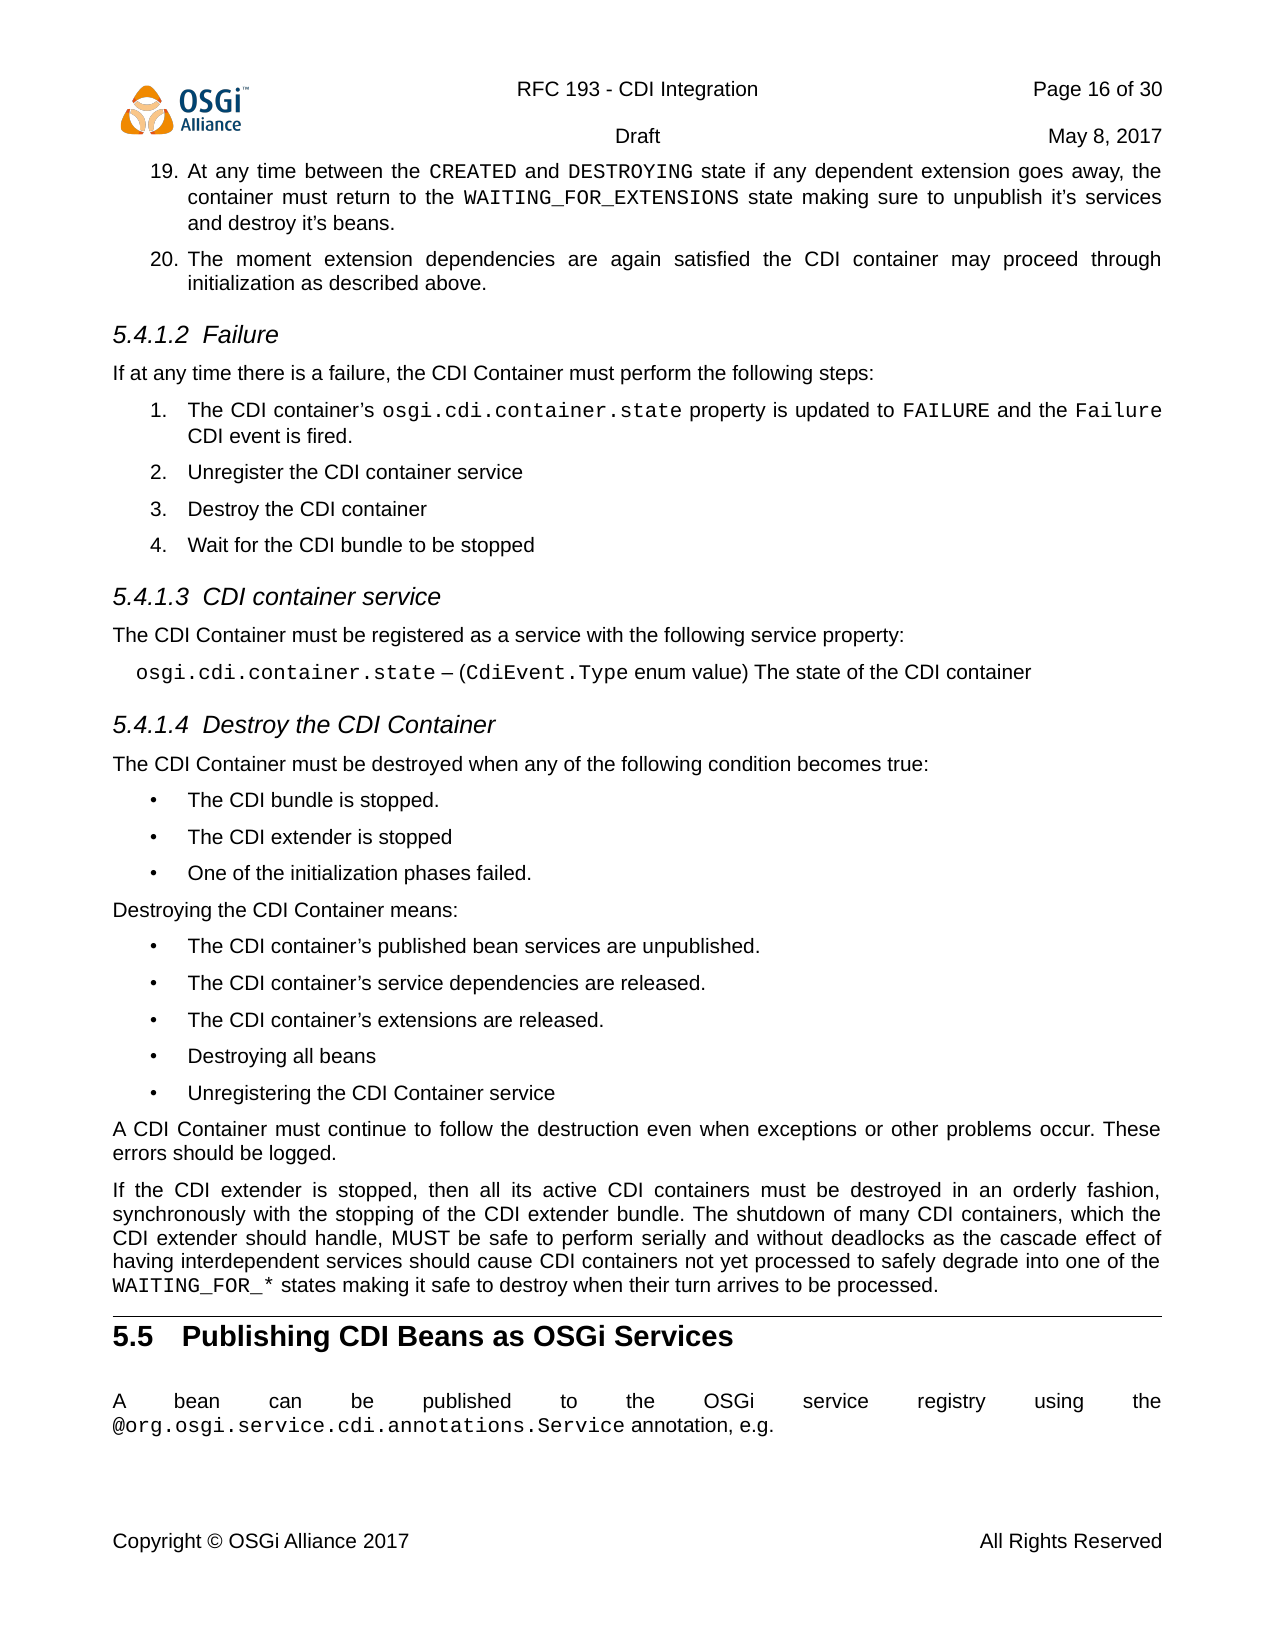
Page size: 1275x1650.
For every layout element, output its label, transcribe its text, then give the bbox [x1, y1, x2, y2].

list The CDI container’s service dependencies are released. [150, 971, 1162, 995]
list Wait for the CDI bundle to be stopped [150, 533, 1162, 557]
list At any time between the CREATED and DESTROYING state if any dependent extension goes away, the container must return to the WAITING_FOR_EXTENSIONS state making sure to unpublish it’s services and destroy it’s beans. [150, 159, 1162, 234]
list One of the initialization phases failed. [150, 861, 1162, 885]
text Destroying the CDI Container means: [112, 898, 1162, 922]
subtitle Destroy the CDI Container [112, 710, 1162, 739]
list osgi.cdi.container.state – (CdiEvent.Type enum value) The state of the CDI container [112, 659, 1162, 685]
list The CDI extender is stopped [150, 825, 1162, 849]
subtitle Publishing CDI Beans as OSGi Services [112, 1317, 1162, 1352]
text The CDI Container must be destroyed when any of the following condition becomes true: [112, 752, 1162, 776]
text If the CDI extender is stopped, then all its active CDI containers must be destroyed in an orderly fashion, synchronously with the stopping of the CDI extender bundle. The shutdown of many CDI containers, which the CDI extender should handle, MUST be safe to perform serially and without deadlocks as the cascade effect of having interdependent services should cause CDI containers not yet processed to safely degrade into one of the WAITING_FOR_* states making it safe to destroy when their turn arrives to be processed. [112, 1177, 1162, 1299]
list Destroy the CDI container [150, 496, 1162, 520]
list The CDI bundle is stopped. [150, 788, 1162, 812]
list Unregistering the CDI Container service [150, 1081, 1162, 1104]
text If at any time there is a failure, the CDI Container must perform the following steps: [112, 361, 1162, 385]
list The CDI container’s published bean services are unpublished. [150, 934, 1162, 958]
subtitle Failure [112, 320, 1162, 349]
list The CDI container’s extensions are released. [150, 1007, 1162, 1031]
list The CDI container’s osgi.cdi.container.state property is updated to FAILURE and the Failure CDI event is fired. [150, 398, 1162, 447]
list The moment extension dependencies are again satisfied the CDI container may proceed through initialization as described above. [150, 247, 1162, 295]
picture [113, 78, 257, 142]
list Unregister the CDI container service [150, 460, 1162, 484]
text A CDI Container must continue to follow the destruction even when exceptions or other problems occur. These errors should be logged. [112, 1117, 1162, 1165]
text The CDI Container must be registered as a service with the following service property: [112, 623, 1162, 647]
list Destroying all beans [150, 1044, 1162, 1068]
subtitle CDI container service [112, 582, 1162, 611]
text A bean can be published to the OSGi service registry using the @org.osgi.service.cdi.annotations.Service annotation, e.g. [112, 1389, 1162, 1438]
